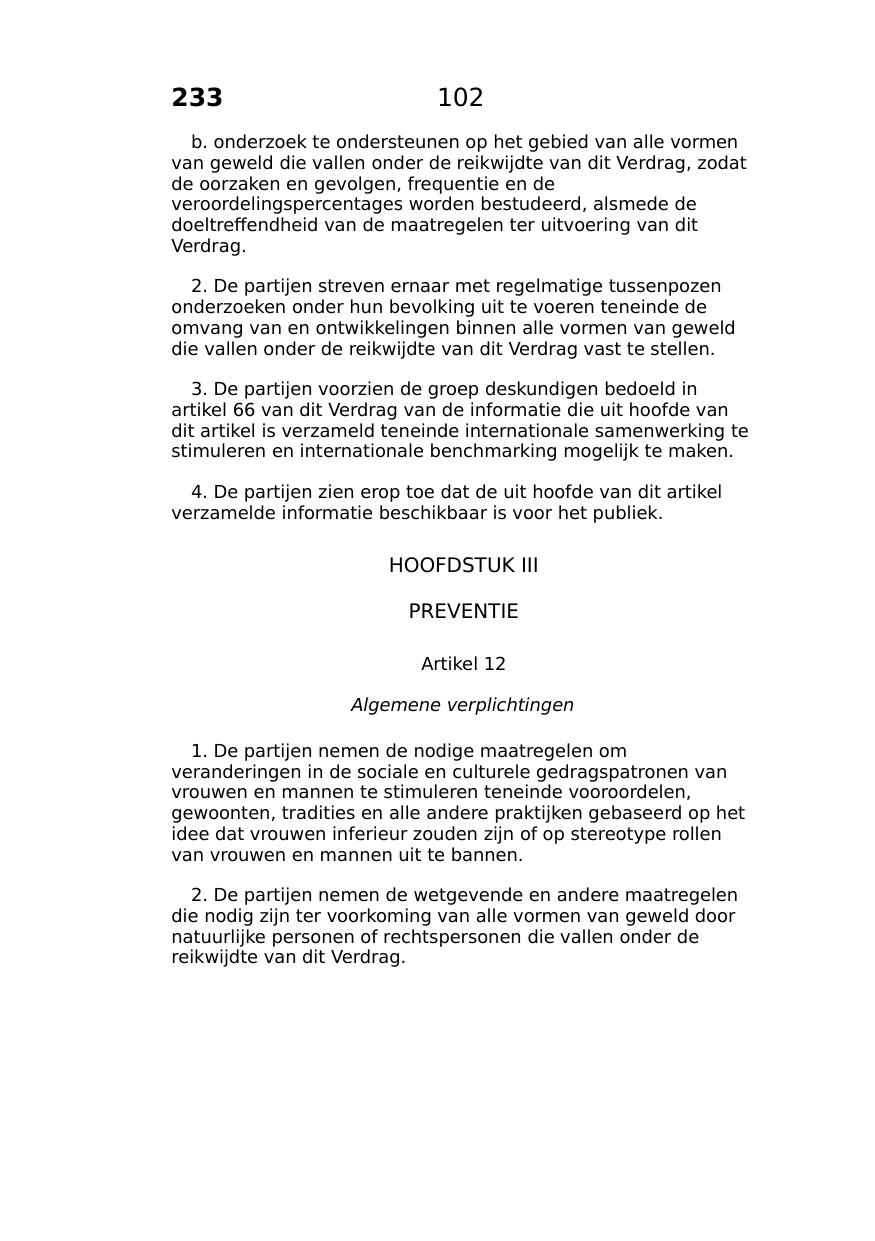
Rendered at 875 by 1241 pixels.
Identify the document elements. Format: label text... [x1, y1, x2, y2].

text 1. De partijen nemen de nodige maatregelen om veranderingen in de sociale en culturele gedragspatronen van vrouwen en mannen te stimuleren teneinde vooroordelen, gewoonten, tradities en alle andere praktijken gebaseerd op het idee dat vrouwen inferieur zouden zijn of op stereotype rollen van vrouwen en mannen uit te bannen. [171, 741, 756, 865]
text b. onderzoek te ondersteunen op het gebied van alle vormen van geweld die vallen onder de reikwijdte van dit Verdrag, zodat de oorzaken en gevolgen, frequentie en de veroordelingspercentages worden bestudeerd, alsmede de doeltreffendheid van de maatregelen ter uitvoering van dit Verdrag. [171, 132, 756, 256]
text 2. De partijen nemen de wetgevende en andere maatregelen die nodig zijn ter voorkoming van alle vormen van geweld door natuurlijke personen of rechtspersonen die vallen onder de reikwijdte van dit Verdrag. [171, 885, 756, 968]
text 4. De partijen zien erop toe dat de uit hoofde van dit artikel verzamelde informatie beschikbaar is voor het publiek. [171, 482, 756, 523]
subtitle HOOFDSTUK III PREVENTIE [171, 553, 756, 623]
text 2. De partijen streven ernaar met regelmatige tussenpozen onderzoeken onder hun bevolking uit te voeren teneinde de omvang van en ontwikkelingen binnen alle vormen van geweld die vallen onder de reikwijdte van dit Verdrag vast te stellen. [171, 276, 756, 359]
subtitle Artikel 12 Algemene verplichtingen [171, 653, 756, 716]
text 3. De partijen voorzien de groep deskundigen bedoeld in artikel 66 van dit Verdrag van de informatie die uit hoofde van dit artikel is verzameld teneinde internationale samenwerking te stimuleren en internationale benchmarking mogelijk te maken. [171, 379, 756, 462]
